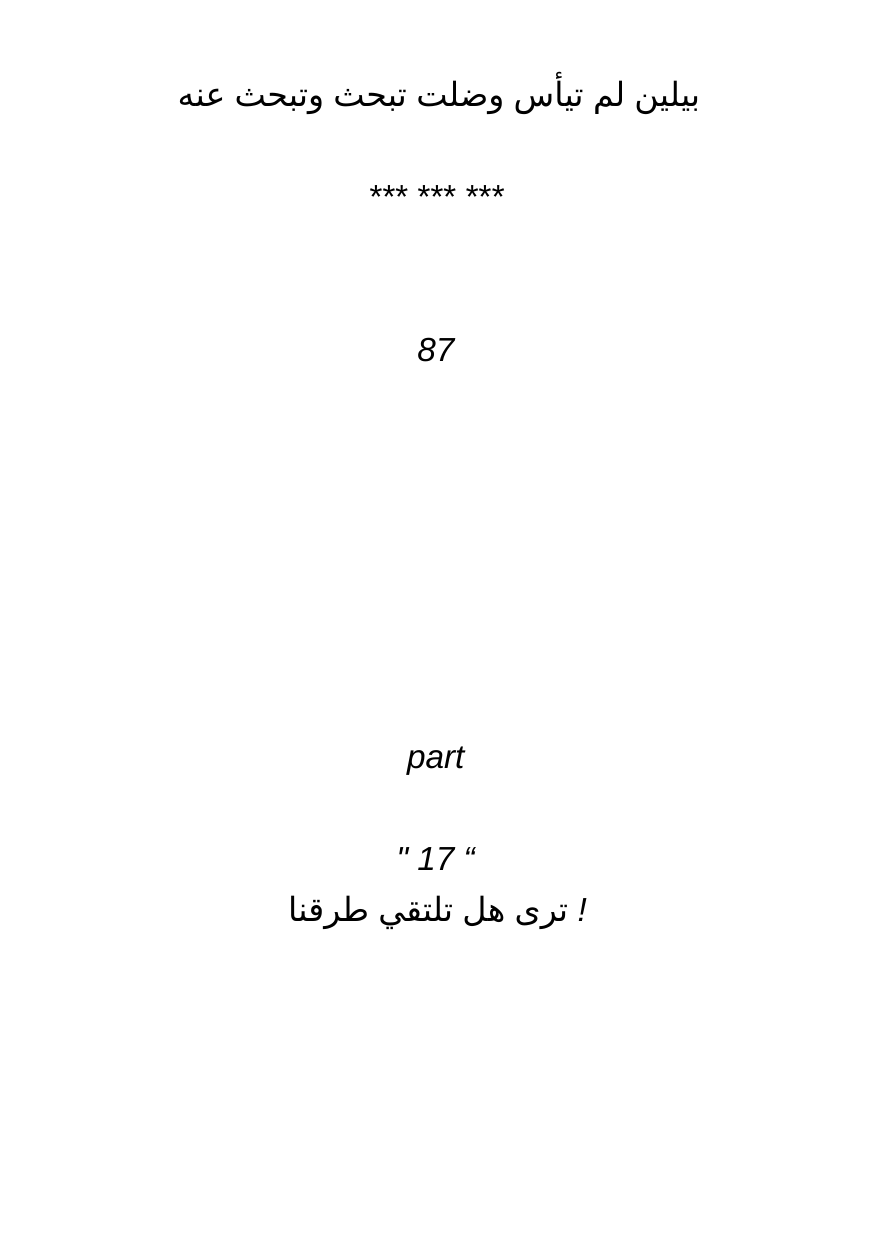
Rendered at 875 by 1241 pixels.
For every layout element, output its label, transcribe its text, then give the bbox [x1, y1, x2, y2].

text 87 [75, 330, 799, 368]
text بيلين لم تيأس وضلت تبحث وتبحث عنه [75, 75, 799, 113]
text " 17 “ [75, 839, 799, 877]
text ترى هل تلتقي طرقنا ! [75, 890, 799, 928]
text part [75, 737, 799, 776]
text *** *** *** [75, 177, 799, 215]
